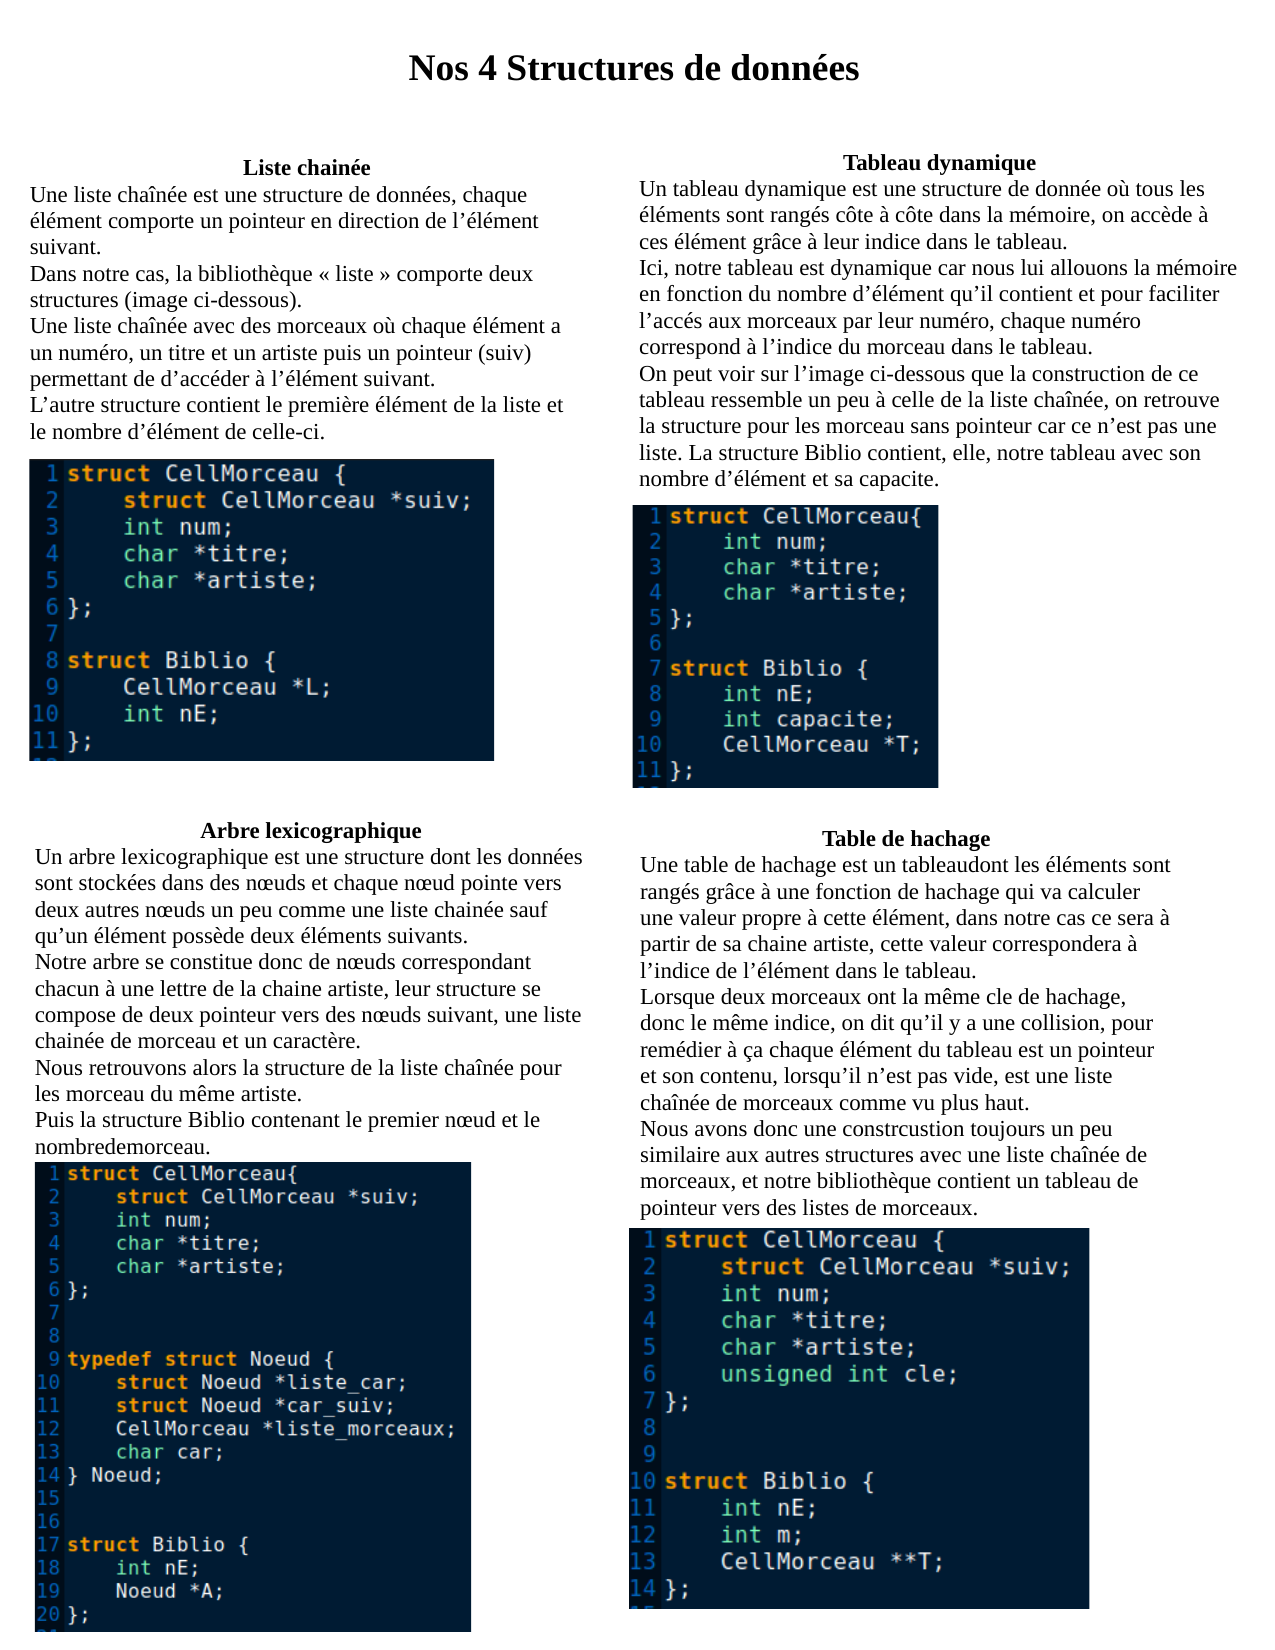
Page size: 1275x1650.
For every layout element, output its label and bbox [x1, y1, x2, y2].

picture [632, 505, 939, 788]
picture [34, 1162, 472, 1632]
picture [629, 1228, 1090, 1609]
picture [29, 459, 495, 761]
